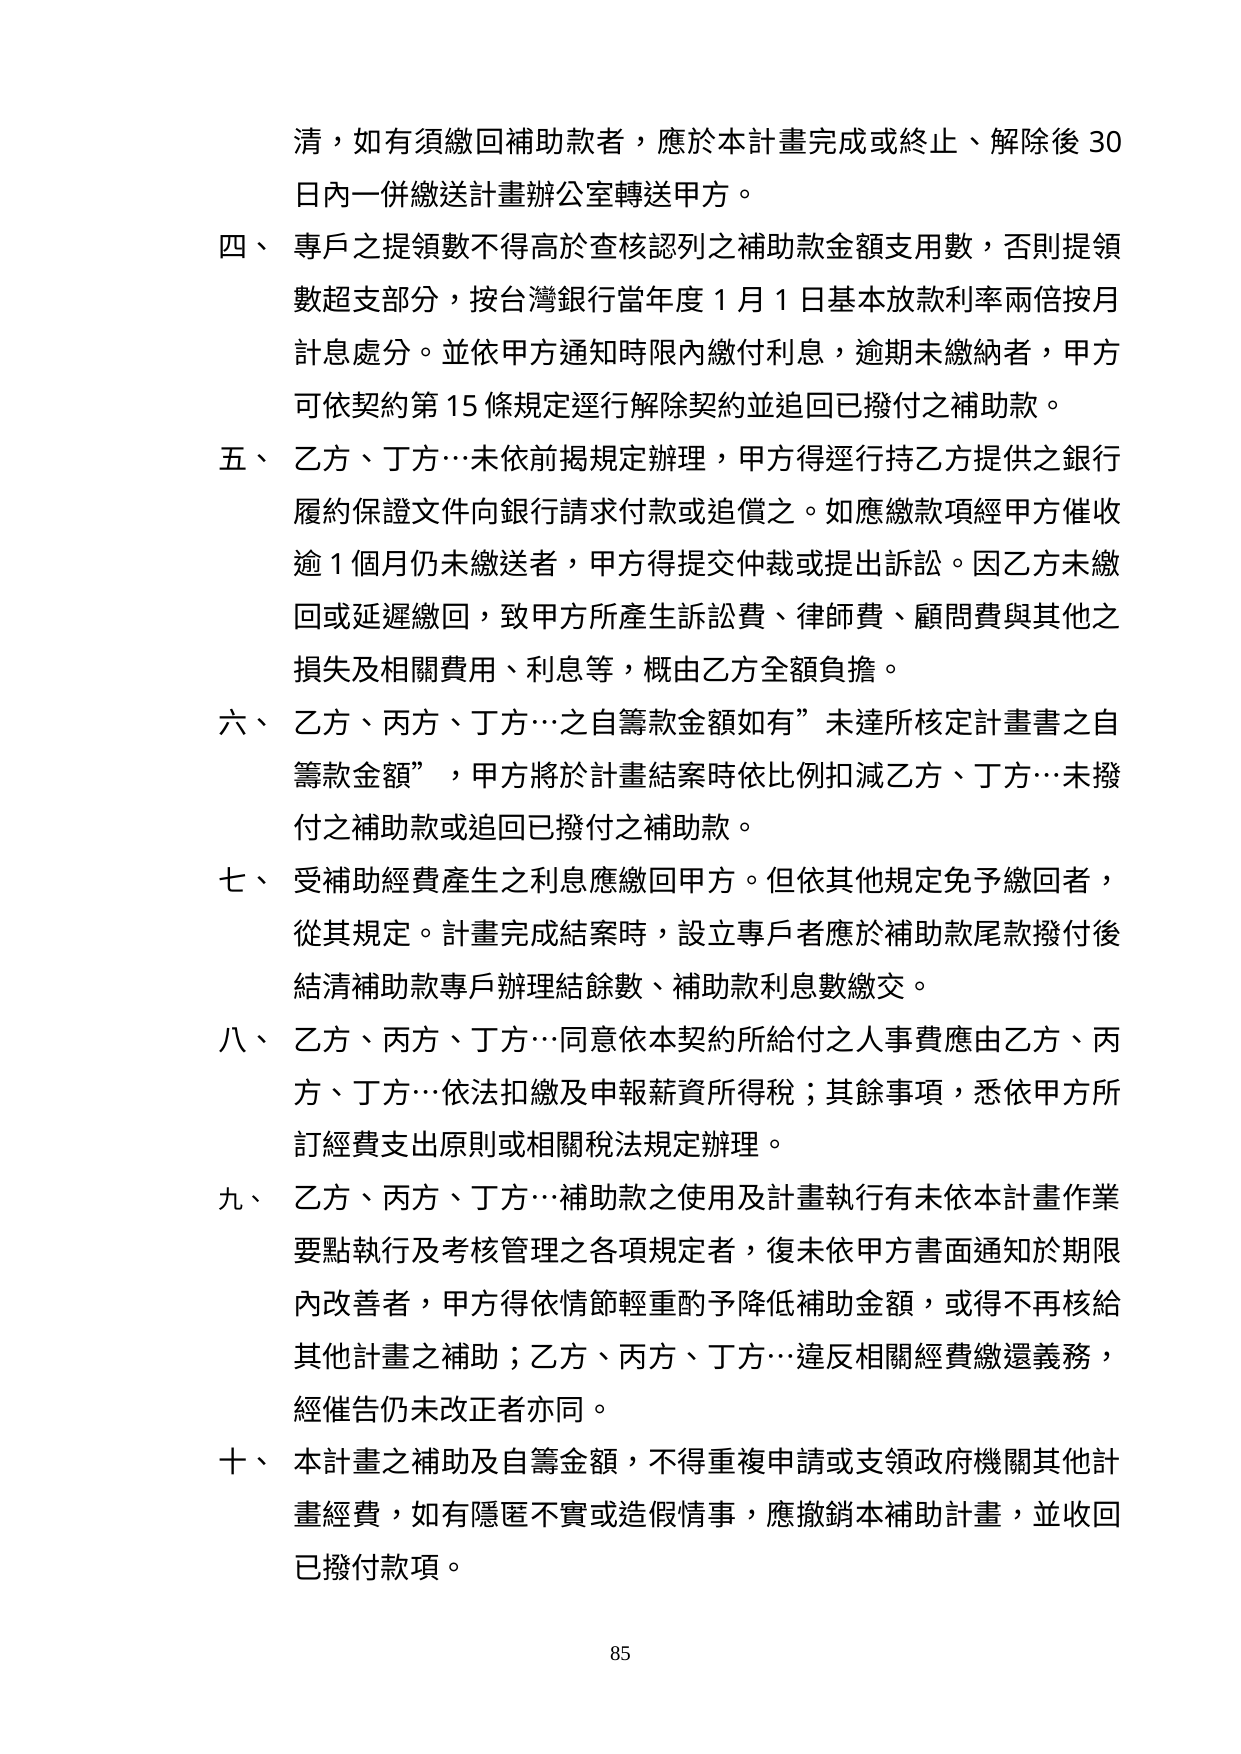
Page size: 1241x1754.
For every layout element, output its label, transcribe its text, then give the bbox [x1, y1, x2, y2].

list 乙方、丙方、丁方…補助款之使用及計畫執行有未依本計畫作業要點執行及考核管理之各項規定者，復未依甲方書面通知於期限內改善者，甲方得依情節輕重酌予降低補助金額，或得不再核給其他計畫之補助；乙方、丙方、丁方…違反相關經費繳還義務，經催告仍未改正者亦同。 [218, 1175, 1122, 1428]
list 受補助經費產生之利息應繳回甲方。但依其他規定免予繳回者，從其規定。計畫完成結案時，設立專戶者應於補助款尾款撥付後，結清補助款專戶辦理結餘數、補助款利息數繳交。 [218, 858, 1122, 1006]
list 專戶之提領數不得高於查核認列之補助款金額支用數，否則提領數超支部分，按台灣銀行當年度 1 月 1 日基本放款利率兩倍按月計息處分。並依甲方通知時限內繳付利息，逾期未繳納者，甲方可依契約第15條規定逕行解除契約並追回已撥付之補助款。 [218, 224, 1122, 425]
list 清，如有須繳回補助款者，應於本計畫完成或終止、解除後30日內一併繳送計畫辦公室轉送甲方。 [218, 118, 1122, 213]
list 乙方、丁方…未依前揭規定辦理，甲方得逕行持乙方提供之銀行履約保證文件向銀行請求付款或追償之。如應繳款項經甲方催收逾1個月仍未繳送者，甲方得提交仲裁或提出訴訟。因乙方未繳回或延遲繳回，致甲方所產生訴訟費、律師費、顧問費與其他之損失及相關費用、利息等，概由乙方全額負擔。 [218, 435, 1122, 689]
list 乙方、丙方、丁方…同意依本契約所給付之人事費應由乙方、丙方、丁方…依法扣繳及申報薪資所得稅；其餘事項，悉依甲方所訂經費支出原則或相關稅法規定辦理。 [218, 1016, 1122, 1164]
list 本計畫之補助及自籌金額，不得重複申請或支領政府機關其他計畫經費，如有隱匿不實或造假情事，應撤銷本補助計畫，並收回已撥付款項。 [218, 1439, 1122, 1587]
list 乙方、丙方、丁方…之自籌款金額如有”未達所核定計畫書之自籌款金額”，甲方將於計畫結案時依比例扣減乙方、丁方…未撥付之補助款或追回已撥付之補助款。 [218, 699, 1122, 847]
